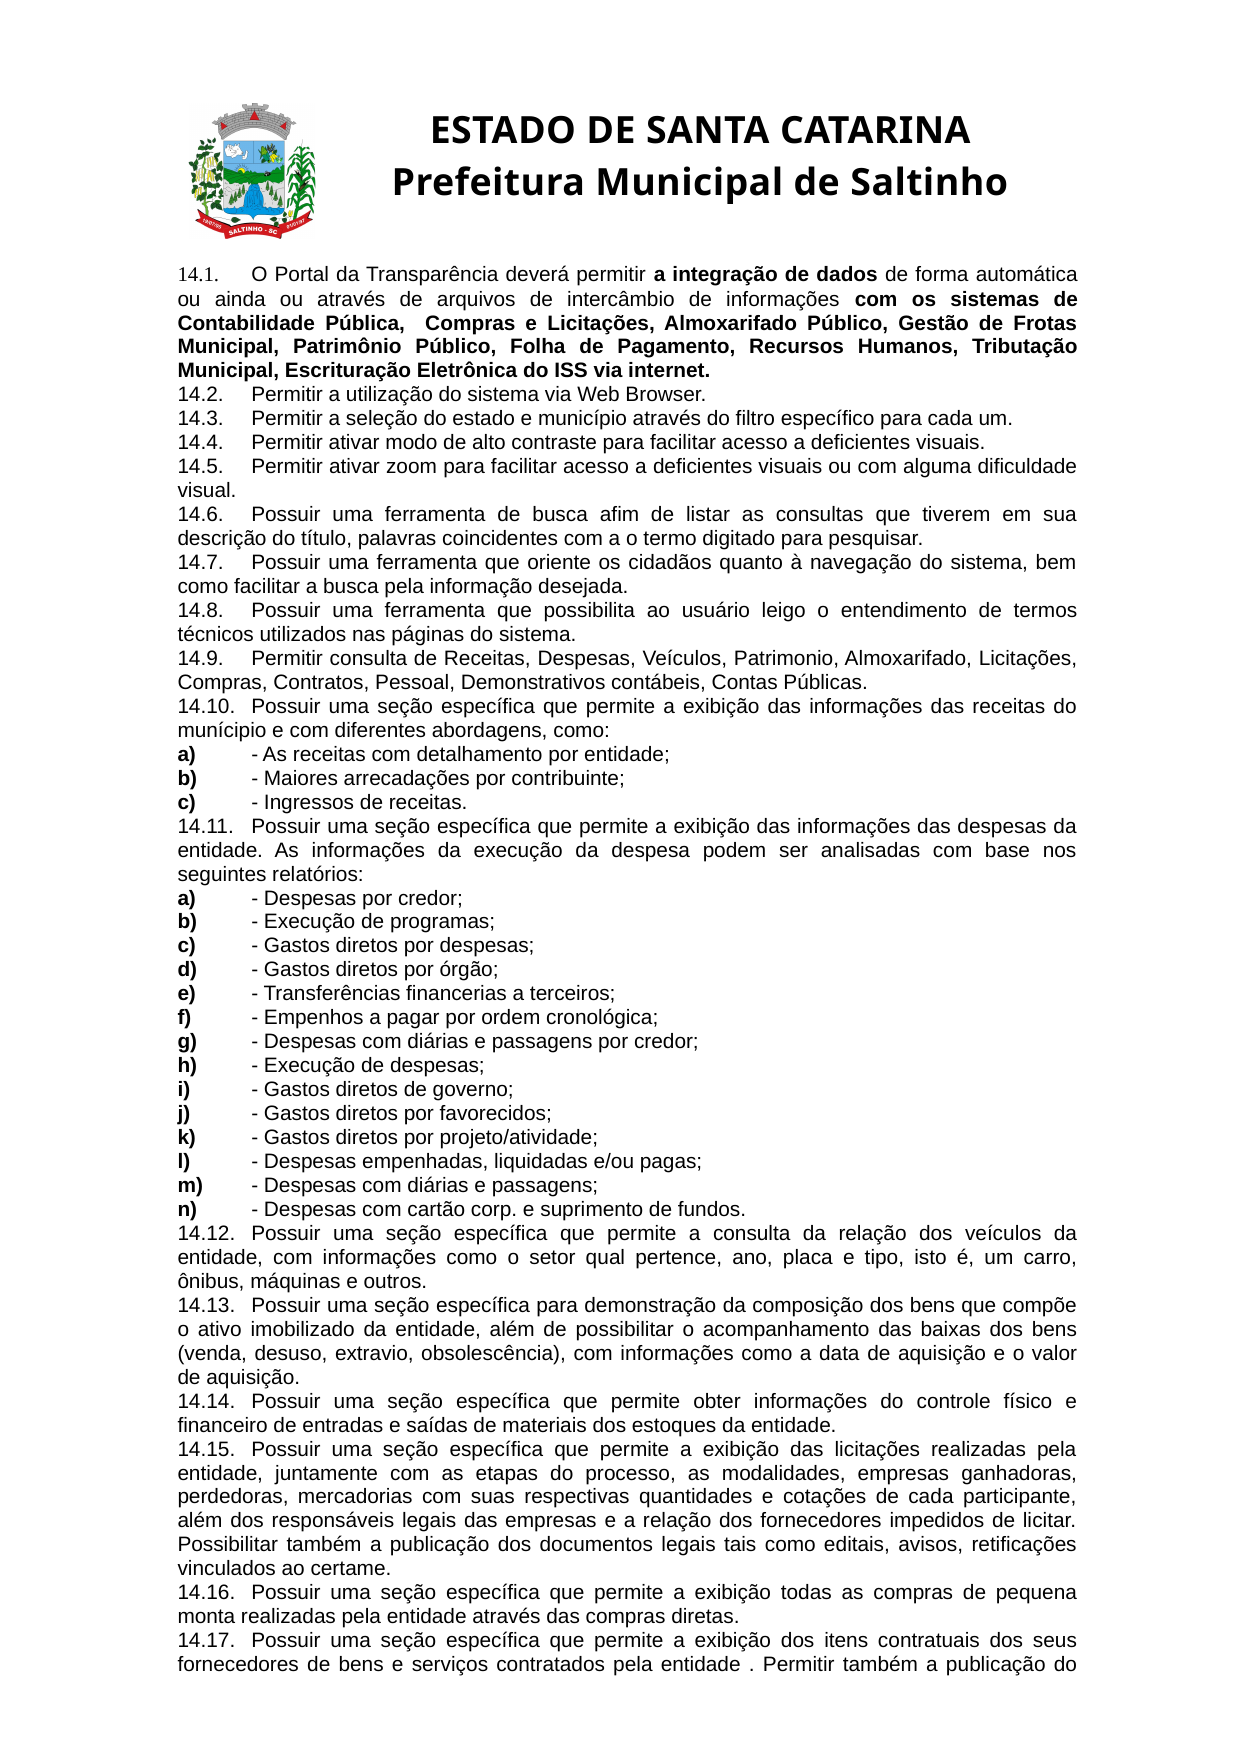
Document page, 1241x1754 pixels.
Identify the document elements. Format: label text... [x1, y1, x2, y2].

list Permitir a seleção do estado e município através do filtro específico para cada um. [177, 406, 1078, 430]
list - Gastos diretos por projeto/atividade; [177, 1125, 1078, 1149]
list Possuir uma seção específica que permite a consulta da relação dos veículos da entidade, com informações como o setor qual pertence, ano, placa e tipo, isto é, um carro, ônibus, máquinas e outros. [177, 1221, 1078, 1293]
list - Gastos diretos de governo; [177, 1077, 1078, 1101]
list Possuir uma seção específica que permite a exibição todas as compras de pequena monta realizadas pela entidade através das compras diretas. [177, 1580, 1078, 1628]
list - Despesas com cartão corp. e suprimento de fundos. [177, 1197, 1078, 1221]
list - Empenhos a pagar por ordem cronológica; [177, 1005, 1078, 1029]
list - Gastos diretos por favorecidos; [177, 1101, 1078, 1125]
list - Despesas com diárias e passagens por credor; [177, 1029, 1078, 1053]
list - Despesas empenhadas, liquidadas e/ou pagas; [177, 1149, 1078, 1173]
list - Transferências financerias a terceiros; [177, 981, 1078, 1005]
list - Despesas com diárias e passagens; [177, 1173, 1078, 1197]
list - Despesas por credor; [177, 885, 1078, 909]
list Possuir uma seção específica que permite a exibição das informações das receitas do munícipio e com diferentes abordagens, como: [177, 694, 1078, 742]
list Permitir a utilização do sistema via Web Browser. [177, 382, 1078, 406]
list O Portal da Transparência deverá permitir a integração de dados de forma automática ou ainda ou através de arquivos de intercâmbio de informações com os sistemas de Contabilidade Pública, Compras e Licitações, Almoxarifado Público, Gestão de Frotas Municipal, Patrimônio Público, Folha de Pagamento, Recursos Humanos, Tributação Municipal, Escrituração Eletrônica do ISS via internet. [177, 262, 1078, 382]
list Possuir uma seção específica que permite a exibição dos itens contratuais dos seus fornecedores de bens e serviços contratados pela entidade . Permitir também a publicação do [177, 1628, 1078, 1676]
list Possuir uma seção específica para demonstração da composição dos bens que compõe o ativo imobilizado da entidade, além de possibilitar o acompanhamento das baixas dos bens (venda, desuso, extravio, obsolescência), com informações como a data de aquisição e o valor de aquisição. [177, 1293, 1078, 1388]
list Possuir uma seção específica que permite a exibição das licitações realizadas pela entidade, juntamente com as etapas do processo, as modalidades, empresas ganhadoras, perdedoras, mercadorias com suas respectivas quantidades e cotações de cada participante, além dos responsáveis legais das empresas e a relação dos fornecedores impedidos de licitar. Possibilitar também a publicação dos documentos legais tais como editais, avisos, retificações vinculados ao certame. [177, 1436, 1078, 1580]
list - Gastos diretos por órgão; [177, 957, 1078, 981]
list Permitir consulta de Receitas, Despesas, Veículos, Patrimonio, Almoxarifado, Licitações, Compras, Contratos, Pessoal, Demonstrativos contábeis, Contas Públicas. [177, 646, 1078, 694]
list - Maiores arrecadações por contribuinte; [177, 766, 1078, 789]
list - Ingressos de receitas. [177, 789, 1078, 813]
list Possuir uma seção específica que permite a exibição das informações das despesas da entidade. As informações da execução da despesa podem ser analisadas com base nos seguintes relatórios: [177, 813, 1078, 885]
list Possuir uma ferramenta que oriente os cidadãos quanto à navegação do sistema, bem como facilitar a busca pela informação desejada. [177, 550, 1078, 598]
list - Gastos diretos por despesas; [177, 933, 1078, 957]
list - As receitas com detalhamento por entidade; [177, 742, 1078, 766]
list Possuir uma ferramenta que possibilita ao usuário leigo o entendimento de termos técnicos utilizados nas páginas do sistema. [177, 598, 1078, 646]
list Possuir uma seção específica que permite obter informações do controle físico e financeiro de entradas e saídas de materiais dos estoques da entidade. [177, 1388, 1078, 1436]
list Permitir ativar zoom para facilitar acesso a deficientes visuais ou com alguma dificuldade visual. [177, 454, 1078, 502]
list Permitir ativar modo de alto contraste para facilitar acesso a deficientes visuais. [177, 430, 1078, 454]
list - Execução de programas; [177, 909, 1078, 933]
list - Execução de despesas; [177, 1053, 1078, 1077]
list Possuir uma ferramenta de busca afim de listar as consultas que tiverem em sua descrição do título, palavras coincidentes com a o termo digitado para pesquisar. [177, 502, 1078, 550]
